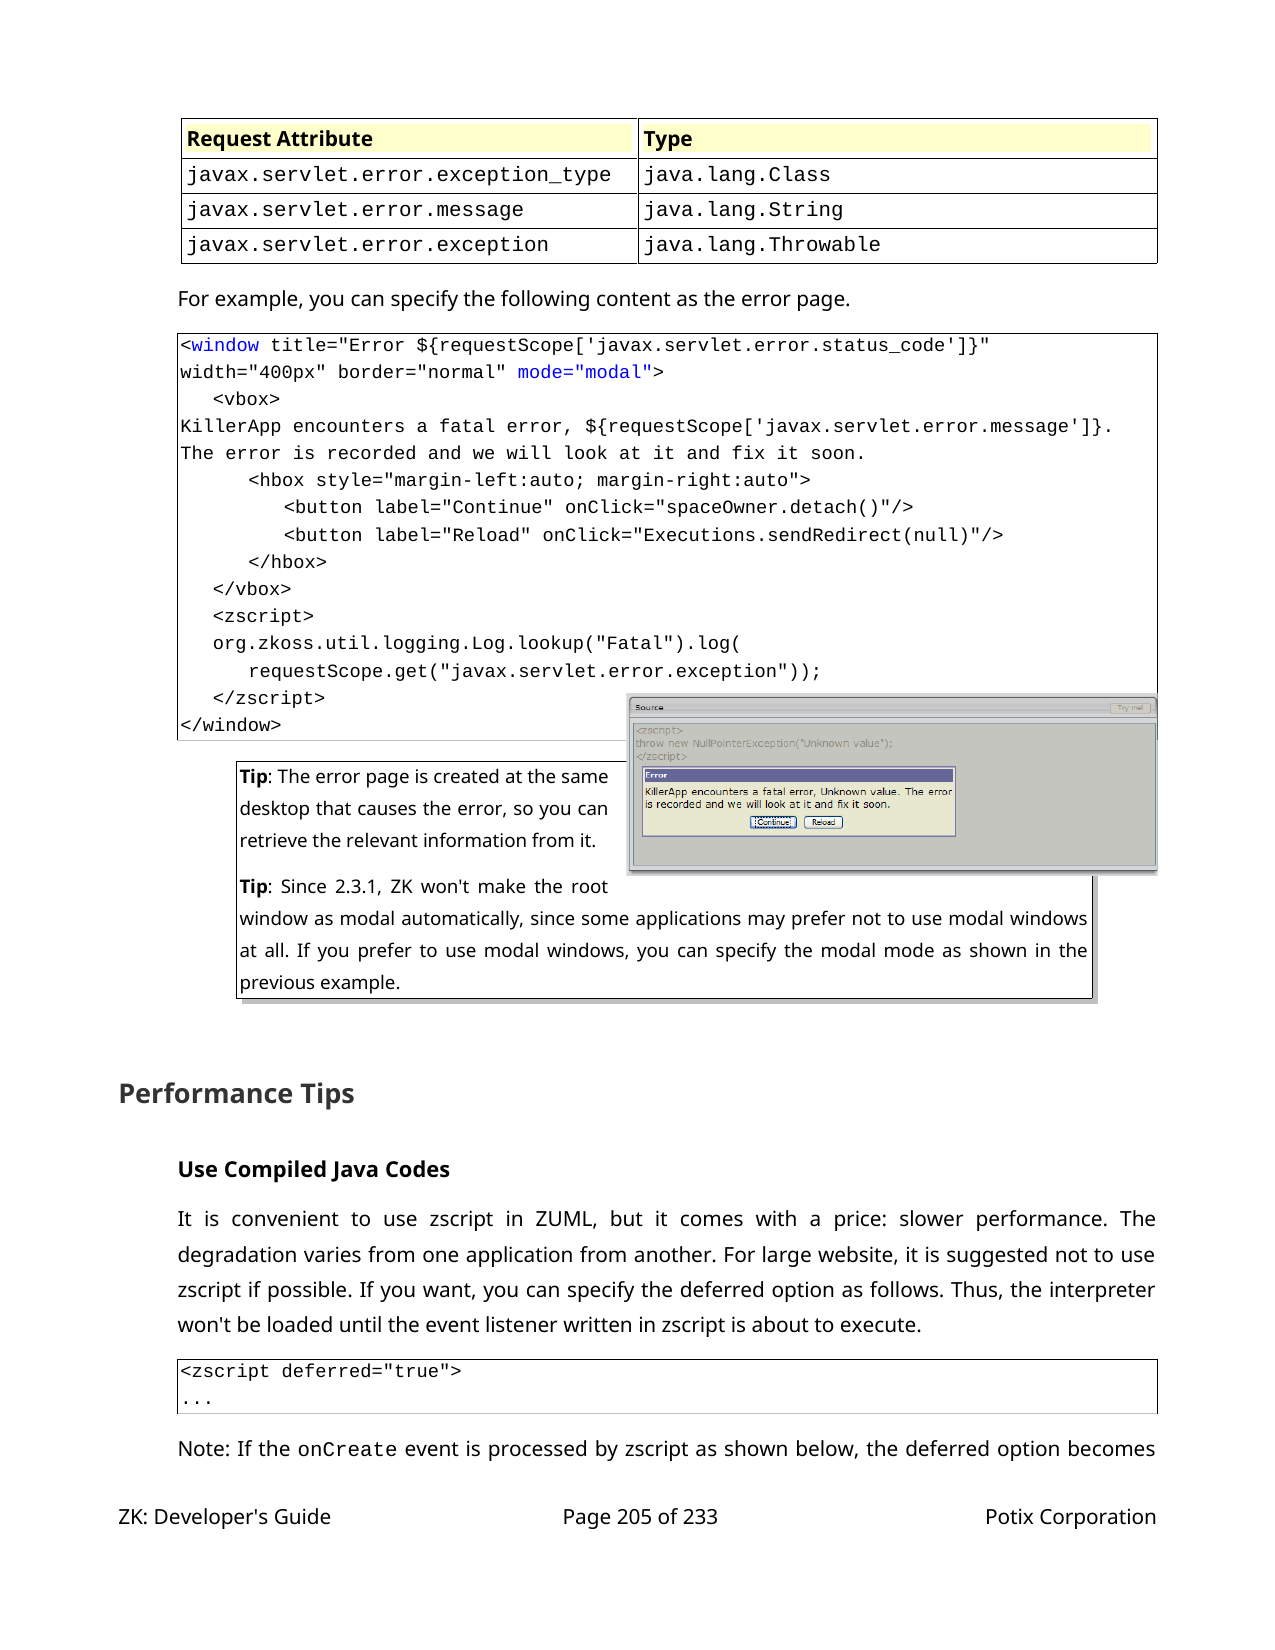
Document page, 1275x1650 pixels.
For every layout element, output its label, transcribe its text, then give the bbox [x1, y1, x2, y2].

text requestScope.get("javax.servlet.error.exception")); [178, 658, 1157, 683]
text <window title="Error ${requestScope['javax.servlet.error.status_code']}" [178, 334, 1157, 357]
picture [626, 693, 1158, 876]
text </hbox> [178, 550, 1157, 574]
text <hbox style="margin-left:auto; margin-right:auto"> [178, 468, 1157, 492]
text </zscript> [178, 686, 1157, 710]
text For example, you can specify the following content as the error page. [177, 284, 1157, 312]
text <button label="Reload" onClick="Executions.sendRedirect(null)"/> [178, 522, 1157, 547]
text </vbox> [178, 577, 1157, 601]
table_cell java.lang.Class [639, 159, 1157, 193]
text <zscript deferred="true"> [178, 1360, 1157, 1383]
text Tip: Since 2.3.1, ZK won't make the root window as modal automatically, since some applications may prefer not to use modal windows at all. If you prefer to use modal windows, you can specify the modal mode as shown in the previous example. [237, 871, 1092, 998]
table_cell javax.servlet.error.message [182, 194, 637, 228]
text It is convenient to use zscript in ZUML, but it comes with a price: slower performance. The degradation varies from one application from another. For large website, it is suggested not to use zscript if possible. If you want, you can specify the deferred option as follows. Thus, the interpreter won't be loaded until the event listener written in zscript is about to execute. [177, 1204, 1157, 1338]
text Tip: The error page is created at the same desktop that causes the error, so you can retrieve the relevant information from it. [237, 762, 626, 853]
table_header Type [639, 119, 1157, 158]
text width="400px" border="normal" mode="modal"> [178, 360, 1157, 384]
text org.zkoss.util.logging.Log.lookup("Fatal").log( [178, 631, 1157, 656]
text KillerApp encounters a fatal error, ${requestScope['javax.servlet.error.message']}. The error is recorded and we will look at it and fix it soon. [178, 414, 1157, 465]
table_cell java.lang.String [639, 194, 1157, 228]
text <button label="Continue" onClick="spaceOwner.detach()"/> [178, 495, 1157, 519]
subtitle Performance Tips [118, 1074, 1157, 1111]
table_cell javax.servlet.error.exception [182, 229, 637, 263]
text ... [178, 1386, 1157, 1413]
table_header Request Attribute [182, 119, 637, 158]
text <vbox> [178, 387, 1157, 411]
subtitle Use Compiled Java Codes [177, 1154, 1157, 1184]
table_cell java.lang.Throwable [639, 229, 1157, 263]
text <zscript> [178, 604, 1157, 628]
text Note: If the onCreate event is processed by zscript as shown below, the deferred option becomes [177, 1434, 1157, 1463]
table_cell javax.servlet.error.exception_type [182, 159, 637, 193]
text </window> [178, 713, 626, 740]
